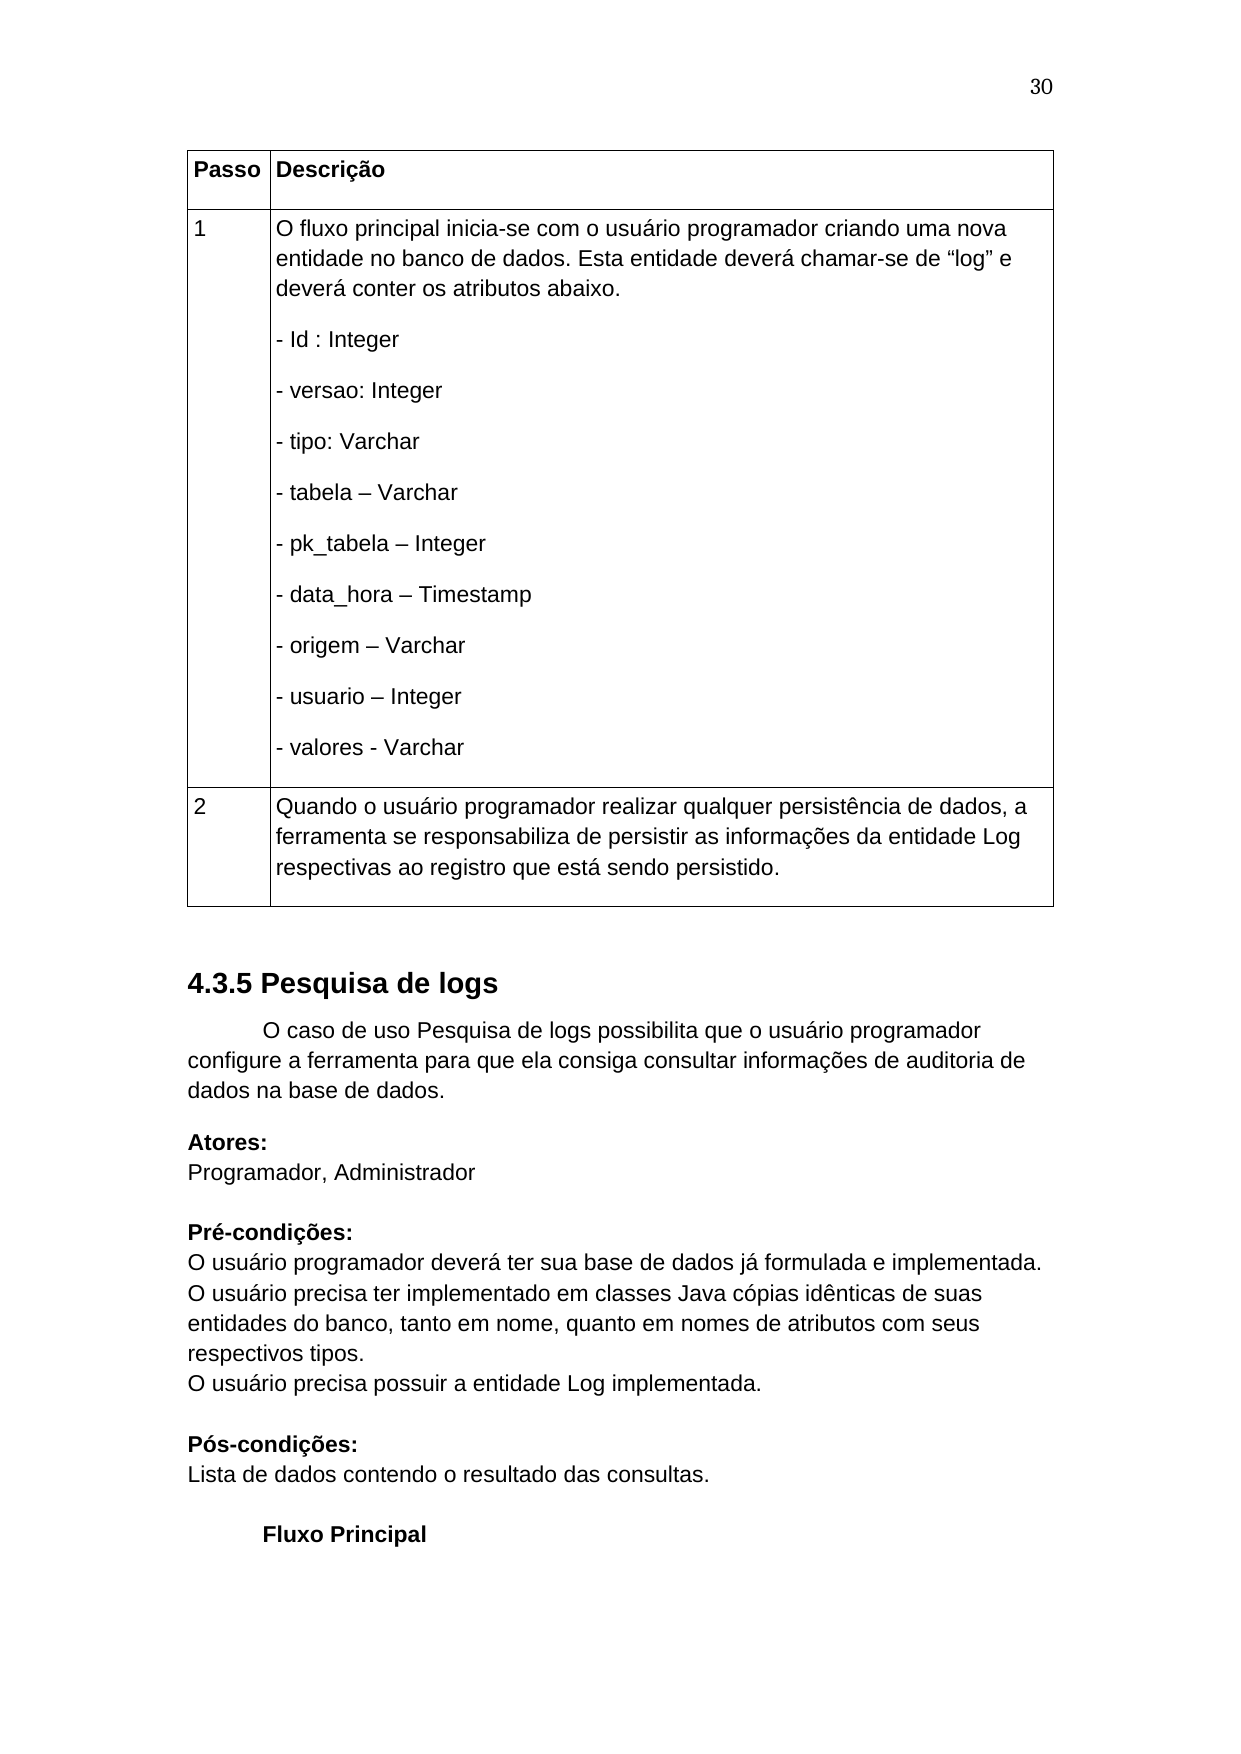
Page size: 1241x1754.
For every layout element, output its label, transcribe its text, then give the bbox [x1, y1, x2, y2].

table_cell 1 [188, 210, 270, 787]
subtitle 4.3.5 Pesquisa de logs [187, 966, 1053, 999]
text O caso de uso Pesquisa de logs possibilita que o usuário programador configure a ferramenta para que ela consiga consultar informações de auditoria de dados na base de dados. [187, 1017, 1053, 1104]
list Lista de dados contendo o resultado das consultas. [187, 1461, 1053, 1487]
list Atores: [187, 1128, 1053, 1155]
table_cell 2 [188, 788, 270, 906]
list O usuário precisa ter implementado em classes Java cópias idênticas de suas entidades do banco, tanto em nome, quanto em nomes de atributos com seus respectivos tipos. [187, 1279, 1053, 1366]
list Programador, Administrador [187, 1159, 1053, 1185]
table_cell O fluxo principal inicia-se com o usuário programador criando uma nova entidade no banco de dados. Esta entidade deverá chamar-se de “log” e deverá conter os atributos abaixo. - Id : Integer - versao: Integer - tipo: Varchar - tabela – Varchar - pk_tabela – Integer - data_hora – Timestamp - origem – Varchar - usuario – Integer - valores - Varchar [271, 210, 1053, 787]
table_header Descrição [271, 151, 1053, 209]
table_cell Quando o usuário programador realizar qualquer persistência de dados, a ferramenta se responsabiliza de persistir as informações da entidade Log respectivas ao registro que está sendo persistido. [271, 788, 1053, 906]
list Pré-condições: [187, 1219, 1053, 1245]
list O usuário programador deverá ter sua base de dados já formulada e implementada. [187, 1249, 1053, 1276]
list Fluxo Principal [187, 1521, 1053, 1547]
table_header Passo [188, 151, 270, 209]
list O usuário precisa possuir a entidade Log implementada. [187, 1370, 1053, 1396]
list Pós-condições: [187, 1431, 1053, 1457]
